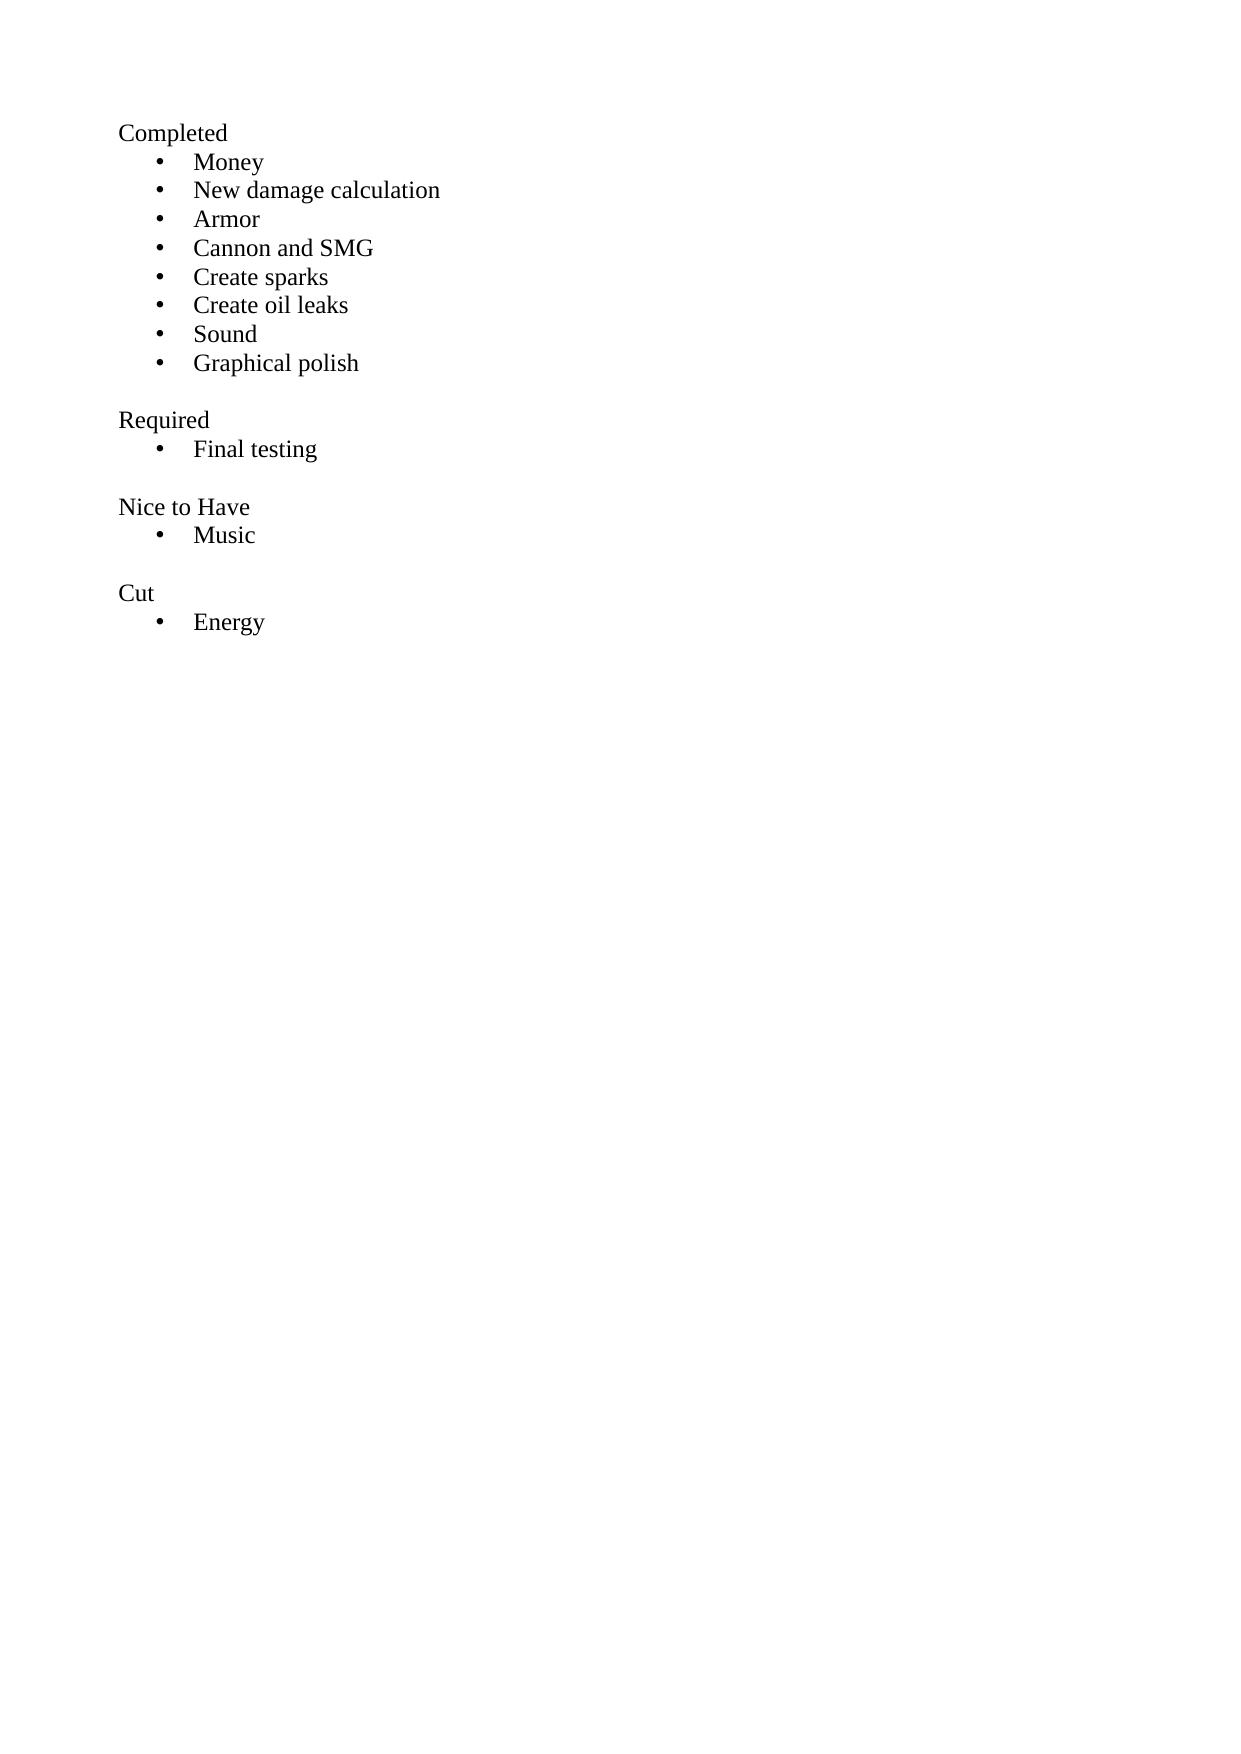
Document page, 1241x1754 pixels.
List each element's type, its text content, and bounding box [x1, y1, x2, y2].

text Completed [118, 118, 1122, 147]
list Money [156, 147, 1122, 176]
list Music [156, 521, 1122, 549]
list Create oil leaks [156, 291, 1122, 319]
text Required [118, 406, 1122, 434]
list Final testing [156, 434, 1122, 463]
text Cut [118, 578, 1122, 607]
list Create sparks [156, 262, 1122, 291]
list Graphical polish [156, 348, 1122, 377]
list Cannon and SMG [156, 233, 1122, 262]
list New damage calculation [156, 176, 1122, 204]
list Armor [156, 204, 1122, 233]
list Sound [156, 319, 1122, 348]
text Nice to Have [118, 492, 1122, 521]
list Energy [156, 607, 1122, 636]
